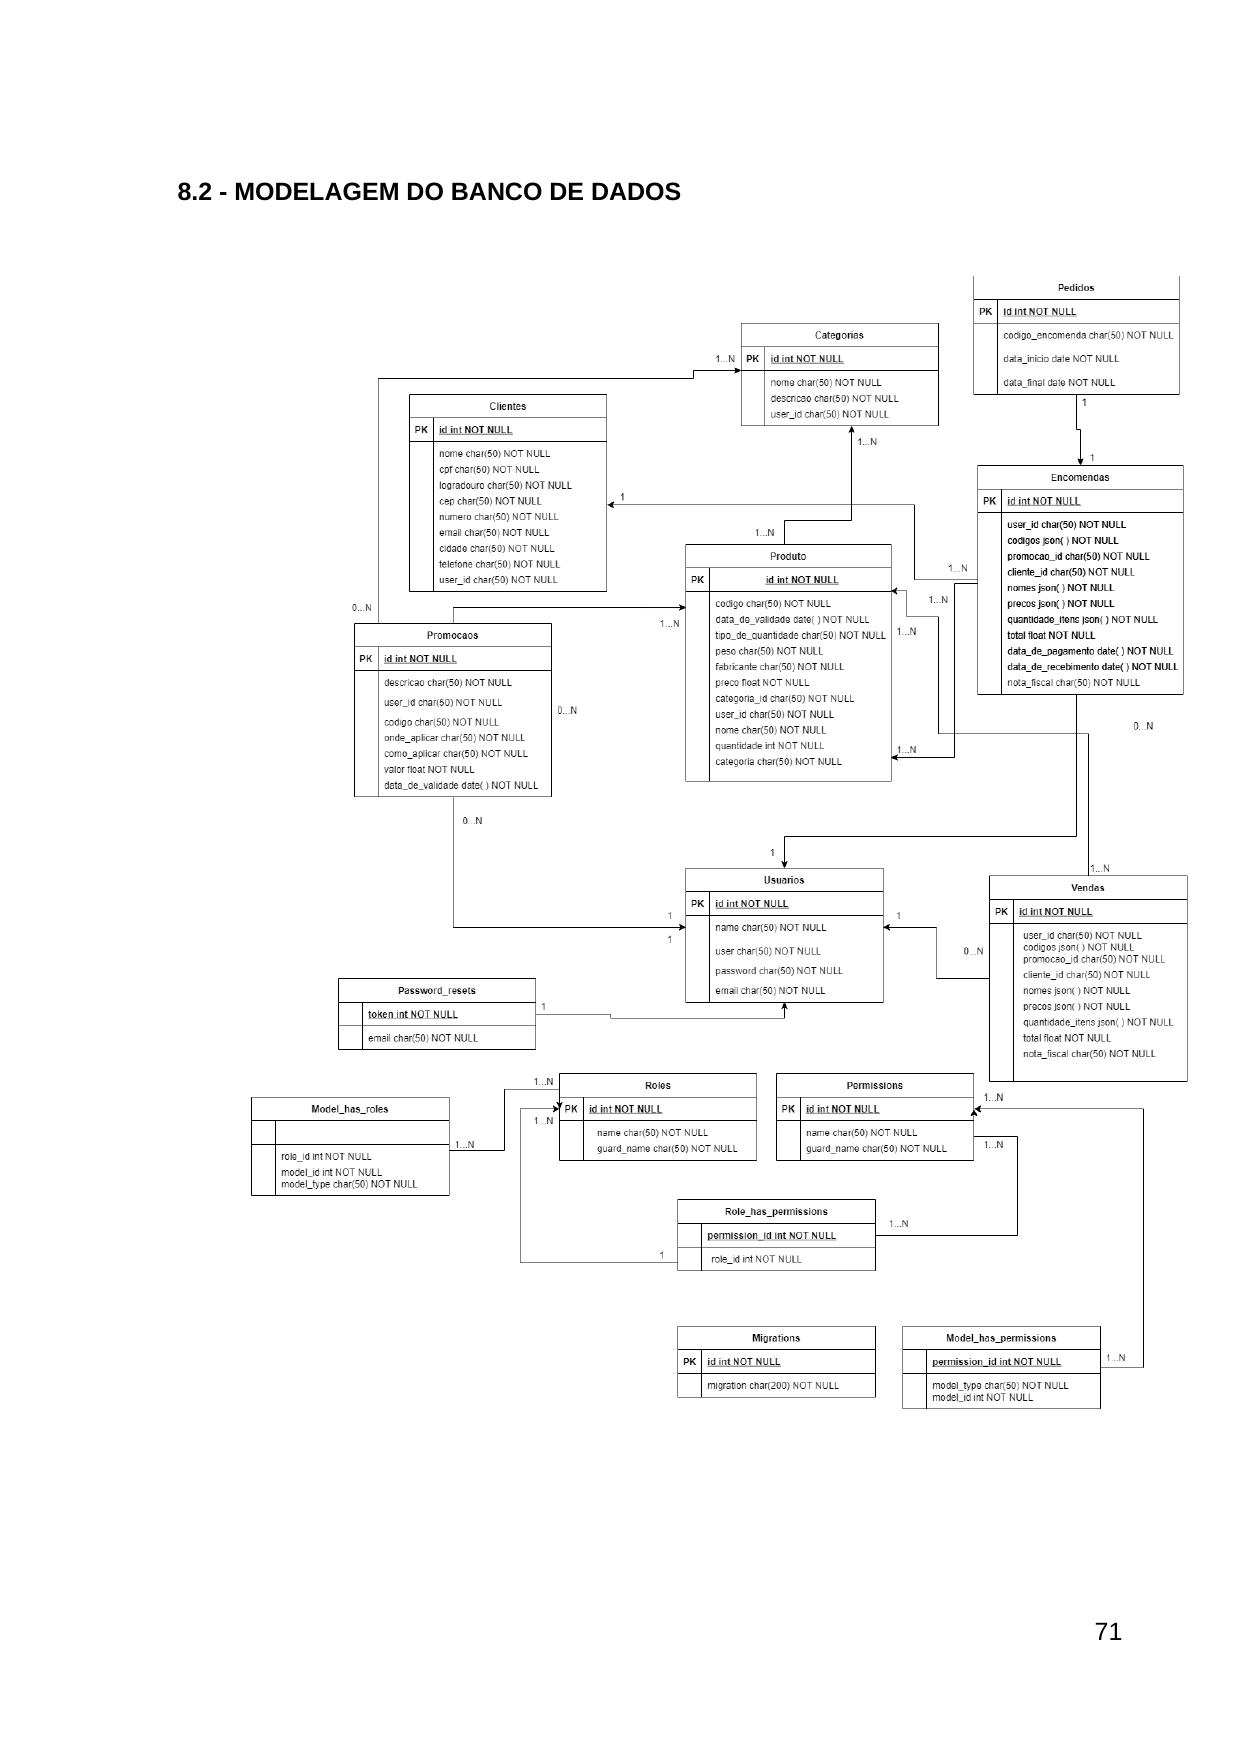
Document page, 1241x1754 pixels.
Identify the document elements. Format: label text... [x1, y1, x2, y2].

subtitle 8.2 - MODELAGEM DO BANCO DE DADOS [177, 177, 1122, 206]
picture [251, 276, 1190, 1409]
